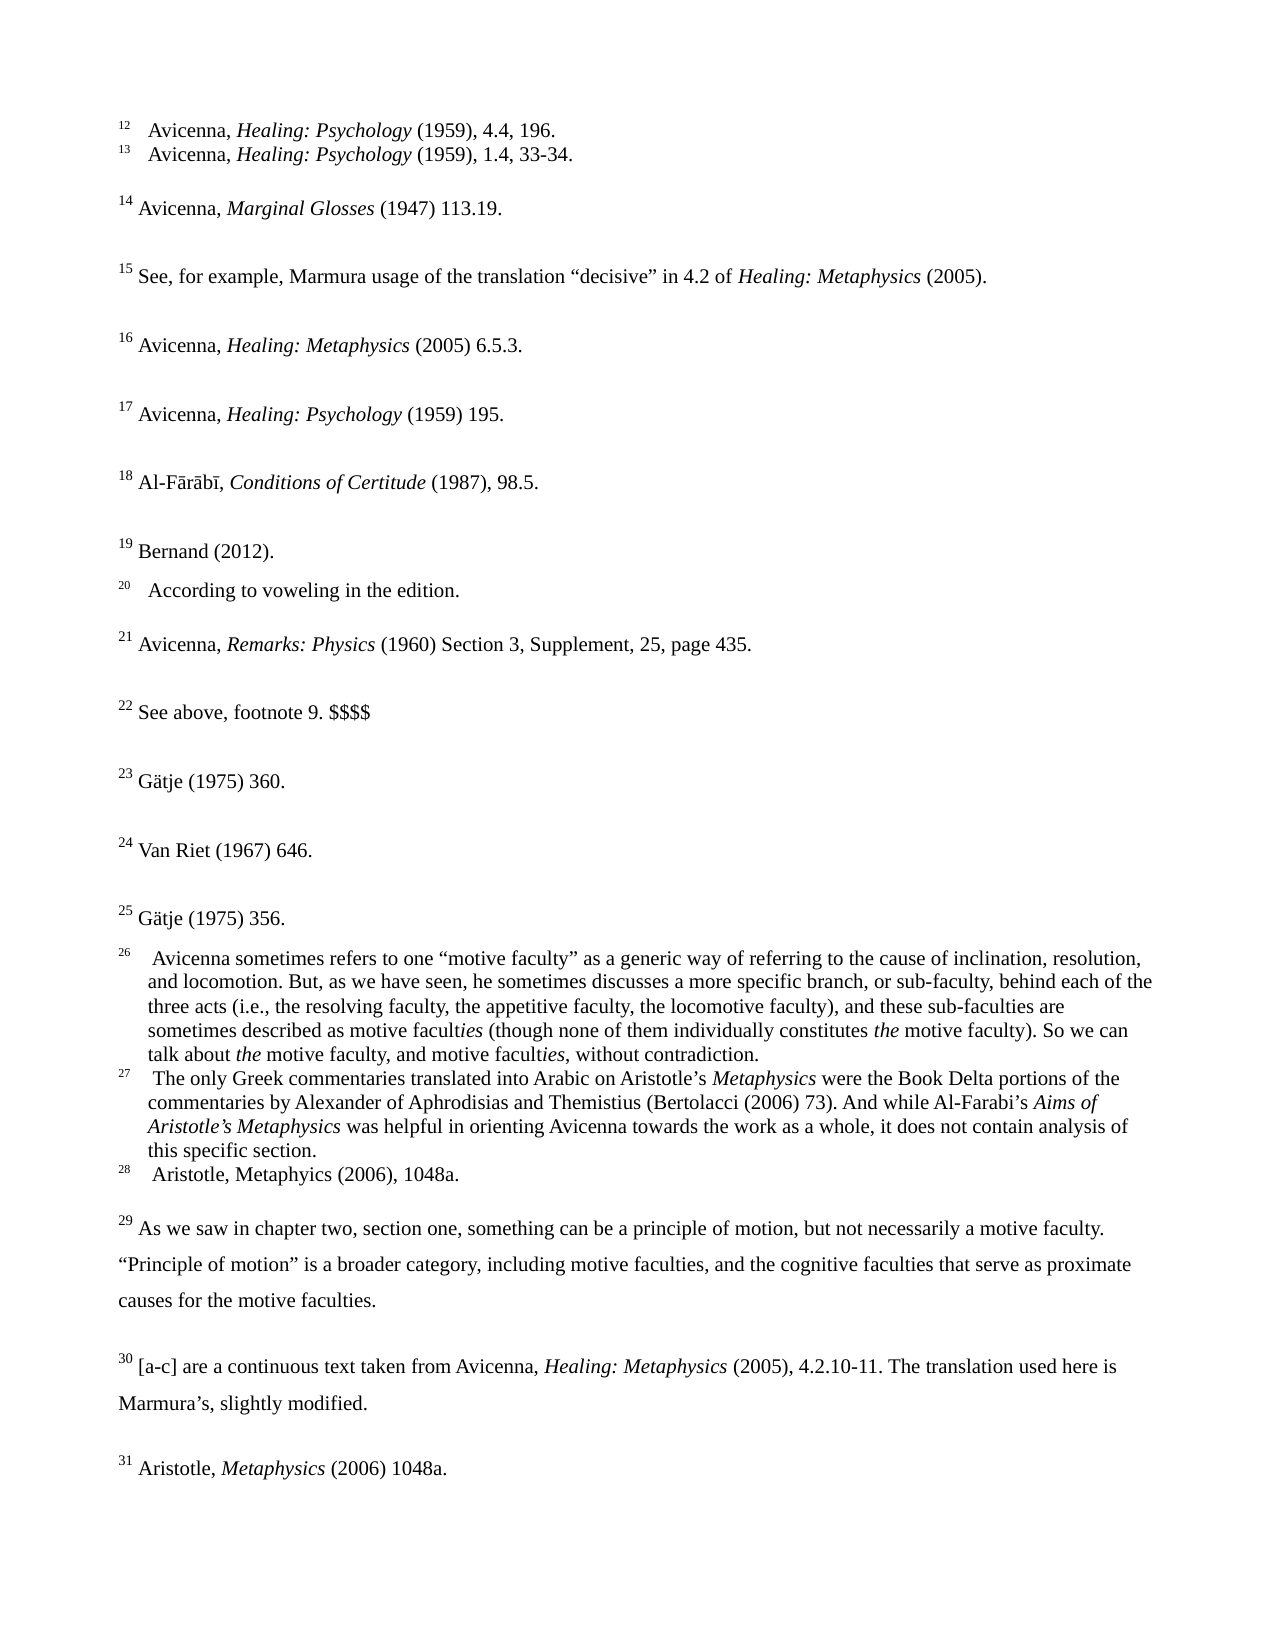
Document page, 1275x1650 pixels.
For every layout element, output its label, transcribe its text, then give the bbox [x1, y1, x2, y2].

text Avicenna, Remarks: Physics (1960) Section 3, Supplement, 25, page 435. [118, 628, 1157, 656]
text Avicenna, Healing: Psychology (1959), 4.4, 196. [118, 118, 1157, 142]
text Aristotle, Metaphyics (2006), 1048a. [118, 1162, 1157, 1186]
text Avicenna, Healing: Psychology (1959), 1.4, 33-34. [118, 142, 1157, 166]
text The only Greek commentaries translated into Arabic on Aristotle’s Metaphysics were the Book Delta portions of the commentaries by Alexander of Aphrodisias and Themistius (Bertolacci (2006) 73). And while Al-Farabi’s Aims of Aristotle’s Metaphysics was helpful in orienting Avicenna towards the work as a whole, it does not contain analysis of this specific section. [118, 1066, 1157, 1162]
text See above, footnote 9. $$$$ [118, 696, 1157, 725]
text Aristotle, Metaphysics (2006) 1048a. [118, 1452, 1157, 1481]
text Avicenna, Healing: Metaphysics (2005) 6.5.3. [118, 329, 1157, 358]
text Gätje (1975) 360. [118, 765, 1157, 794]
text Avicenna, Healing: Psychology (1959) 195. [118, 398, 1157, 426]
text Avicenna sometimes refers to one “motive faculty” as a generic way of referring to the cause of inclination, resolution, and locomotion. But, as we have seen, he sometimes discusses a more specific branch, or sub-faculty, behind each of the three acts (i.e., the resolving faculty, the appetitive faculty, the locomotive faculty), and these sub-faculties are sometimes described as motive faculties (though none of them individually constitutes the motive faculty). So we can talk about the motive faculty, and motive faculties, without contradiction. [118, 945, 1157, 1066]
text According to voweling in the edition. [118, 578, 1157, 602]
text Gätje (1975) 356. [118, 902, 1157, 931]
text Bernand (2012). [118, 535, 1157, 564]
text As we saw in chapter two, section one, something can be a principle of motion, but not necessarily a motive faculty. “Principle of motion” is a broader category, including motive faculties, and the cognitive faculties that serve as proximate causes for the motive faculties. [118, 1212, 1157, 1312]
text See, for example, Marmura usage of the translation “decisive” in 4.2 of Healing: Metaphysics (2005). [118, 260, 1157, 289]
text [a-c] are a continuous text taken from Avicenna, Healing: Metaphysics (2005), 4.2.10-11. The translation used here is Marmura’s, slightly modified. [118, 1350, 1157, 1415]
text Al-Fārābī, Conditions of Certitude (1987), 98.5. [118, 466, 1157, 495]
text Van Riet (1967) 646. [118, 834, 1157, 862]
text Avicenna, Marginal Glosses (1947) 113.19. [118, 192, 1157, 221]
